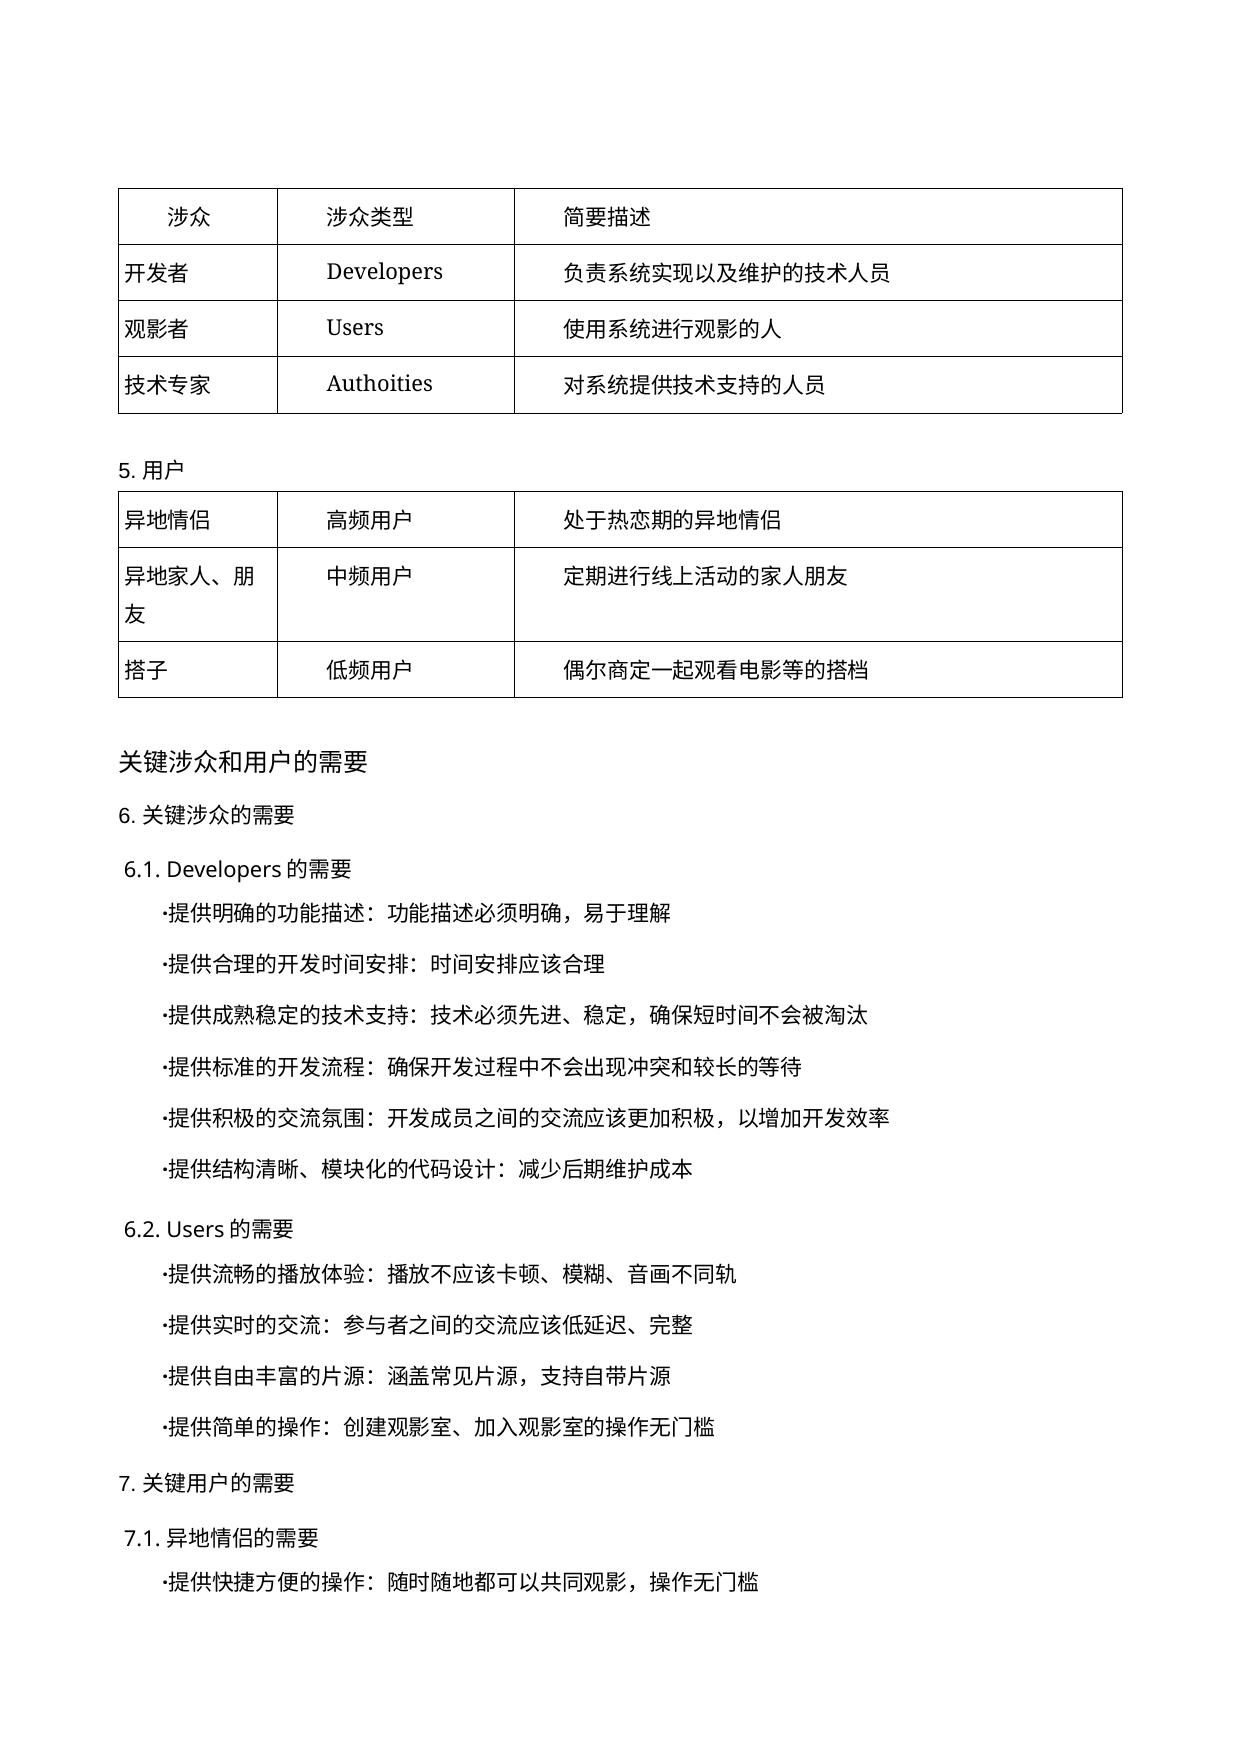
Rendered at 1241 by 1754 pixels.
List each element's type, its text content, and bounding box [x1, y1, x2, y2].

table_cell 对系统提供技术支持的人员 [515, 357, 1122, 412]
text ·提供结构清晰、模块化的代码设计：减少后期维护成本 [118, 1152, 1122, 1183]
table_cell 开发者 [119, 245, 277, 300]
table_cell 观影者 [119, 301, 277, 356]
table_cell 使用系统进行观影的人 [515, 301, 1122, 356]
table_header 涉众 [119, 189, 277, 244]
text ·提供标准的开发流程：确保开发过程中不会出现冲突和较长的等待 [118, 1049, 1122, 1081]
table_cell 搭子 [119, 642, 277, 697]
table_header 涉众类型 [278, 189, 514, 244]
text ·提供实时的交流：参与者之间的交流应该低延迟、完整 [118, 1308, 1122, 1340]
subtitle 用户 [118, 453, 1122, 485]
table_cell 定期进行线上活动的家人朋友 [515, 548, 1122, 641]
table_cell 异地家人、朋友 [119, 548, 277, 641]
text ·提供合理的开发时间安排：时间安排应该合理 [118, 947, 1122, 979]
subtitle Developers的需要 [118, 852, 1122, 883]
subtitle 关键涉众和用户的需要 [118, 742, 1122, 779]
text ·提供成熟稳定的技术支持：技术必须先进、稳定，确保短时间不会被淘汰 [118, 998, 1122, 1030]
table_cell 技术专家 [119, 357, 277, 412]
table_cell 中频用户 [278, 548, 514, 641]
subtitle 关键用户的需要 [118, 1466, 1122, 1498]
text ·提供流畅的播放体验：播放不应该卡顿、模糊、音画不同轨 [118, 1257, 1122, 1289]
table_cell Developers [278, 245, 514, 300]
subtitle 异地情侣的需要 [118, 1521, 1122, 1552]
subtitle Users的需要 [118, 1212, 1122, 1244]
subtitle 关键涉众的需要 [118, 798, 1122, 829]
table_cell 偶尔商定一起观看电影等的搭档 [515, 642, 1122, 697]
text ·提供快捷方便的操作：随时随地都可以共同观影，操作无门槛 [118, 1565, 1122, 1597]
text ·提供自由丰富的片源：涵盖常见片源，支持自带片源 [118, 1359, 1122, 1391]
table_cell Users [278, 301, 514, 356]
text ·提供积极的交流氛围：开发成员之间的交流应该更加积极，以增加开发效率 [118, 1101, 1122, 1132]
table_header 简要描述 [515, 189, 1122, 244]
text ·提供简单的操作：创建观影室、加入观影室的操作无门槛 [118, 1410, 1122, 1442]
table_cell 低频用户 [278, 642, 514, 697]
table_header 异地情侣 [119, 492, 277, 547]
table_header 处于热恋期的异地情侣 [515, 492, 1122, 547]
table_cell 负责系统实现以及维护的技术人员 [515, 245, 1122, 300]
table_header 高频用户 [278, 492, 514, 547]
table_cell Authoities [278, 357, 514, 412]
text ·提供明确的功能描述：功能描述必须明确，易于理解 [118, 896, 1122, 928]
